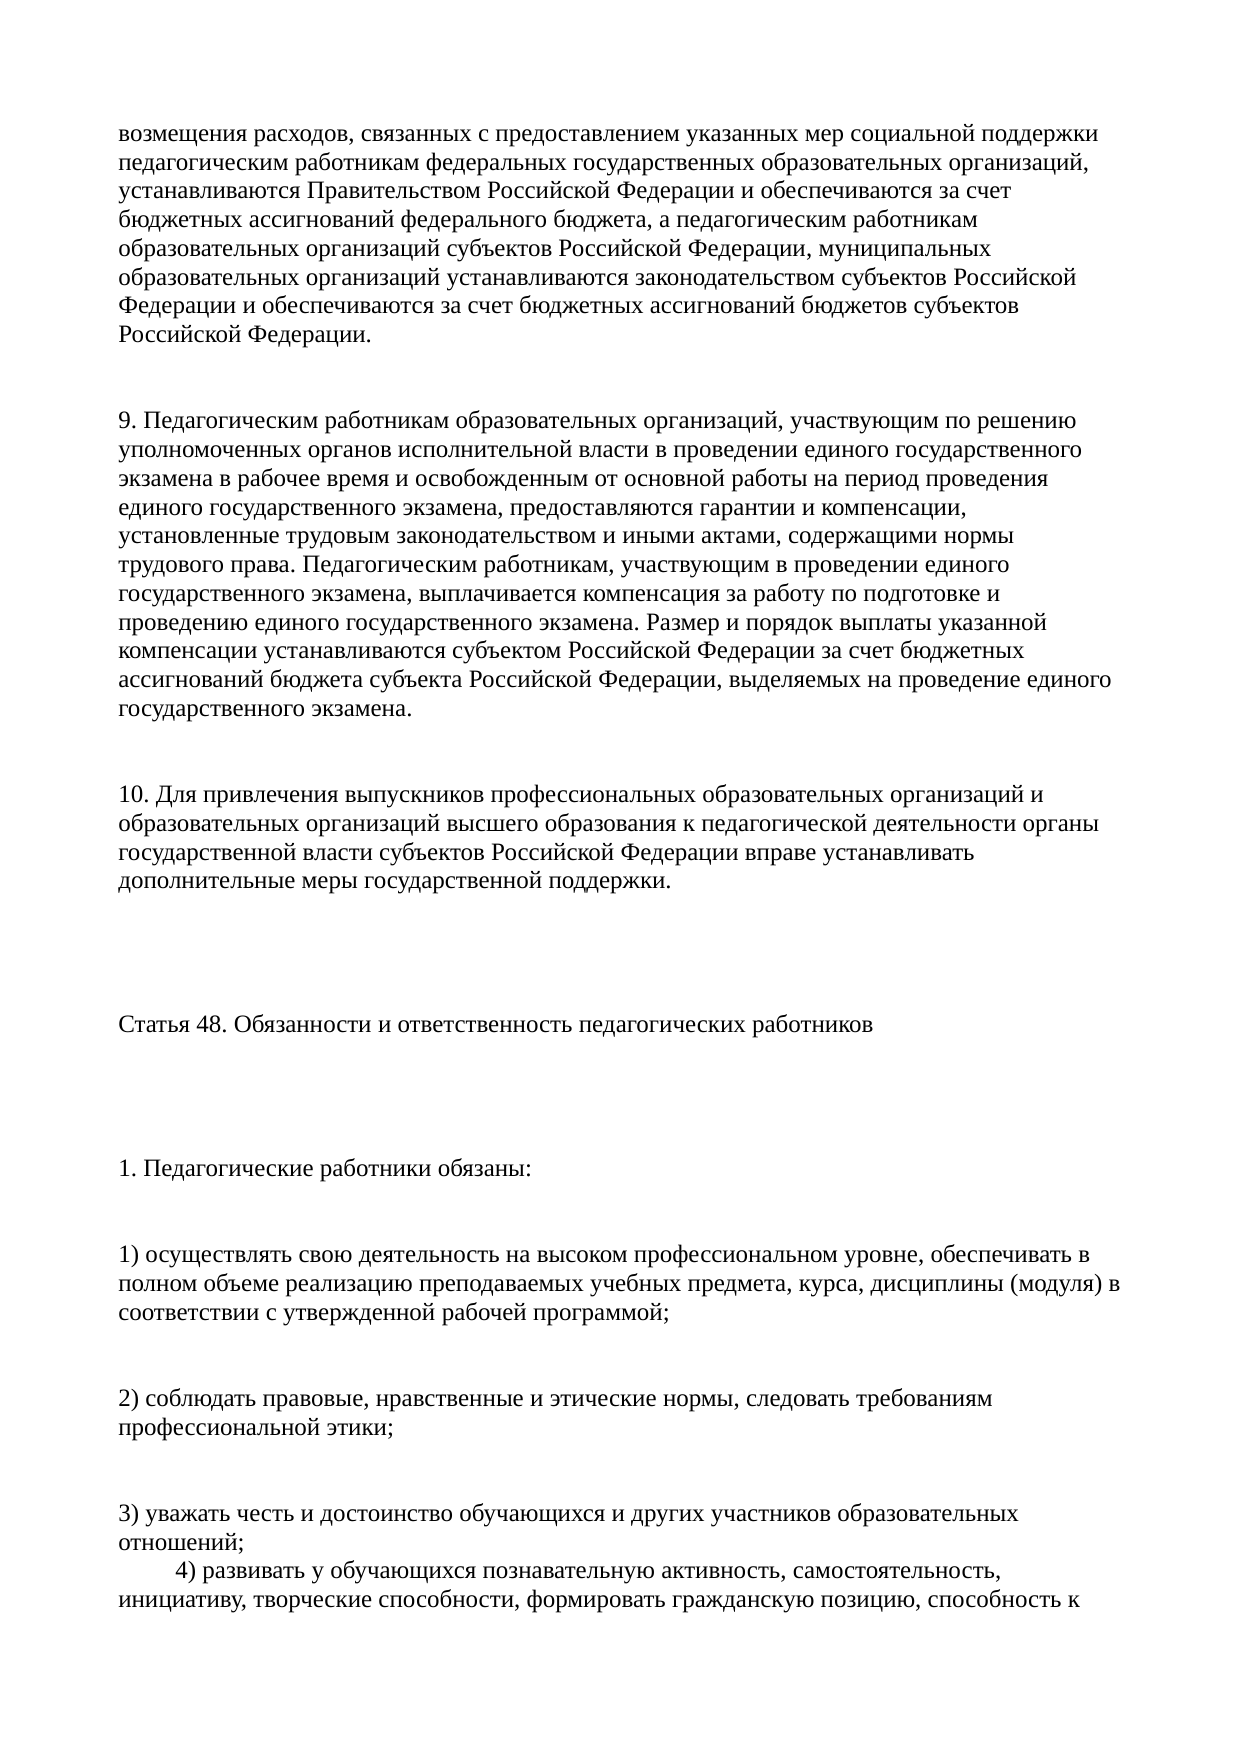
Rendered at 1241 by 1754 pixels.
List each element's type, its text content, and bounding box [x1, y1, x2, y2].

text 3) уважать честь и достоинство обучающихся и других участников образовательных отношений; [118, 1498, 1122, 1556]
text 4) развивать у обучающихся познавательную активность, самостоятельность, инициативу, творческие способности, формировать гражданскую позицию, способность к [118, 1556, 1122, 1613]
text 9. Педагогическим работникам образовательных организаций, участвующим по решению уполномоченных органов исполнительной власти в проведении единого государственного экзамена в рабочее время и освобожденным от основной работы на период проведения единого государственного экзамена, предоставляются гарантии и компенсации, установленные трудовым законодательством и иными актами, содержащими нормы трудового права. Педагогическим работникам, участвующим в проведении единого государственного экзамена, выплачивается компенсация за работу по подготовке и проведению единого государственного экзамена. Размер и порядок выплаты указанной компенсации устанавливаются субъектом Российской Федерации за счет бюджетных ассигнований бюджета субъекта Российской Федерации, выделяемых на проведение единого государственного экзамена. [118, 406, 1122, 722]
text 2) соблюдать правовые, нравственные и этические нормы, следовать требованиям профессиональной этики; [118, 1383, 1122, 1441]
text 1) осуществлять свою деятельность на высоком профессиональном уровне, обеспечивать в полном объеме реализацию преподаваемых учебных предмета, курса, дисциплины (модуля) в соответствии с утвержденной рабочей программой; [118, 1239, 1122, 1326]
text возмещения расходов, связанных с предоставлением указанных мер социальной поддержки педагогическим работникам федеральных государственных образовательных организаций, устанавливаются Правительством Российской Федерации и обеспечиваются за счет бюджетных ассигнований федерального бюджета, а педагогическим работникам образовательных организаций субъектов Российской Федерации, муниципальных образовательных организаций устанавливаются законодательством субъектов Российской Федерации и обеспечиваются за счет бюджетных ассигнований бюджетов субъектов Российской Федерации. [118, 118, 1122, 348]
text 1. Педагогические работники обязаны: [118, 1153, 1122, 1182]
text 10. Для привлечения выпускников профессиональных образовательных организаций и образовательных организаций высшего образования к педагогической деятельности органы государственной власти субъектов Российской Федерации вправе устанавливать дополнительные меры государственной поддержки. [118, 779, 1122, 894]
text Статья 48. Обязанности и ответственность педагогических работников [118, 1009, 1122, 1038]
